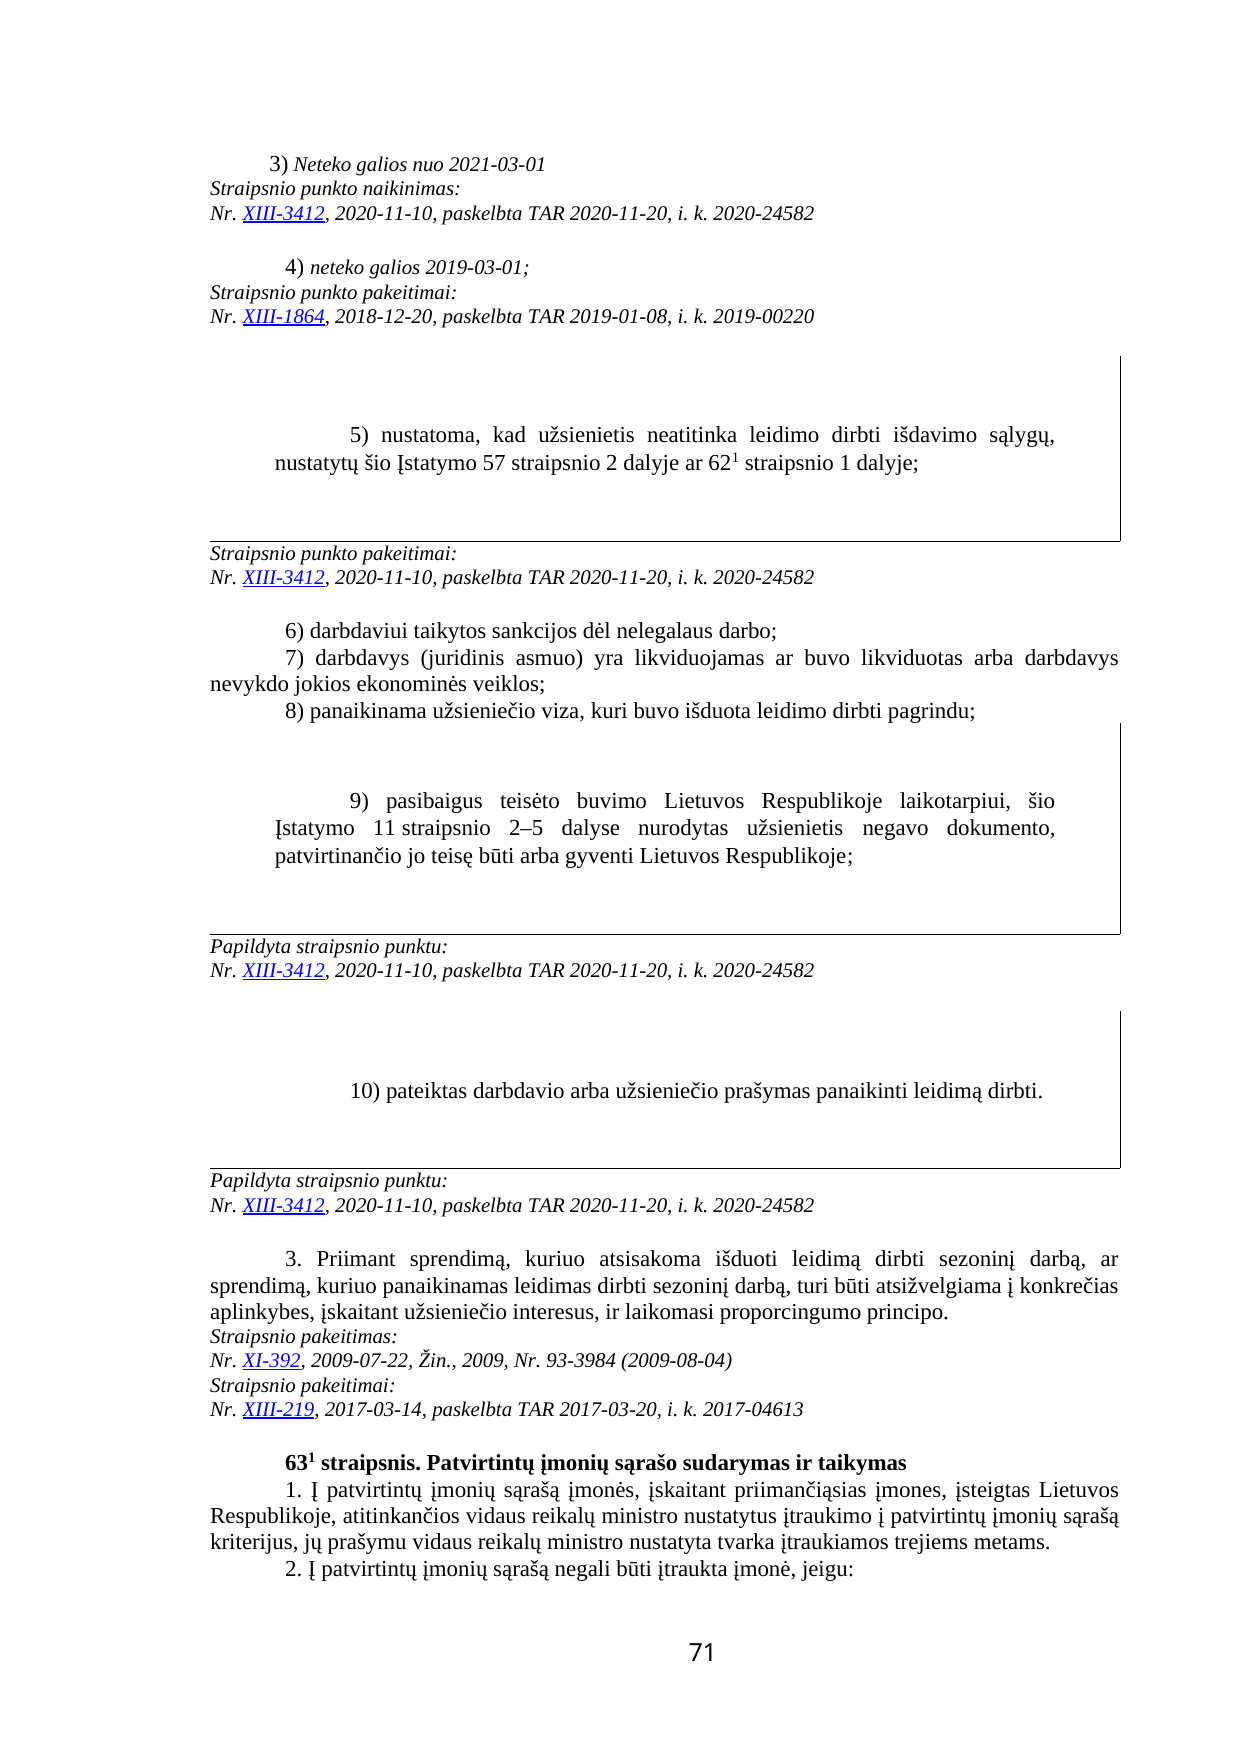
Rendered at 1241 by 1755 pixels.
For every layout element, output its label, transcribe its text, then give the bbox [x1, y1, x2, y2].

text 4) neteko galios 2019-03-01; [210, 253, 1120, 279]
text 10) pateiktas darbdavio arba užsieniečio prašymas panaikinti leidimą dirbti. [210, 1011, 1120, 1168]
text 5) nustatoma, kad užsienietis neatitinka leidimo dirbti išdavimo sąlygų, nustatytų šio Įstatymo 57 straipsnio 2 dalyje ar 621 straipsnio 1 dalyje; [210, 356, 1120, 541]
text 1. Į patvirtintų įmonių sąrašą įmonės, įskaitant priimančiąsias įmones, įsteigtas Lietuvos Respublikoje, atitinkančios vidaus reikalų ministro nustatytus įtraukimo į patvirtintų įmonių sąrašą kriterijus, jų prašymu vidaus reikalų ministro nustatyta tvarka įtraukiamos trejiems metams. [210, 1476, 1120, 1555]
text 7) darbdavys (juridinis asmuo) yra likviduojamas ar buvo likviduotas arba darbdavys nevykdo jokios ekonominės veiklos; [210, 644, 1120, 697]
text 2. Į patvirtintų įmonių sąrašą negali būti įtraukta įmonė, jeigu: [210, 1555, 1120, 1581]
text 3. Priimant sprendimą, kuriuo atsisakoma išduoti leidimą dirbti sezoninį darbą, ar sprendimą, kuriuo panaikinamas leidimas dirbti sezoninį darbą, turi būti atsižvelgiama į konkrečias aplinkybes, įskaitant užsieniečio interesus, ir laikomasi proporcingumo principo. [210, 1245, 1120, 1324]
text Papildyta straipsnio punktu: [210, 1168, 1120, 1192]
text 9) pasibaigus teisėto buvimo Lietuvos Respublikoje laikotarpiui, šio Įstatymo 11 straipsnio 2–5 dalyse nurodytas užsienietis negavo dokumento, patvirtinančio jo teisę būti arba gyventi Lietuvos Respublikoje; [210, 723, 1120, 934]
text 6) darbdaviui taikytos sankcijos dėl nelegalaus darbo; [210, 618, 1120, 644]
text Nr. XIII-1864, 2018-12-20, paskelbta TAR 2019-01-08, i. k. 2019-00220 [210, 304, 1120, 328]
text Straipsnio punkto pakeitimai: [210, 541, 1120, 565]
text Straipsnio punkto pakeitimai: [210, 279, 1120, 304]
text 631 straipsnis. Patvirtintų įmonių sąrašo sudarymas ir taikymas [210, 1449, 1120, 1476]
text Straipsnio punkto naikinimas: [210, 176, 1120, 200]
text Nr. XIII-219, 2017-03-14, paskelbta TAR 2017-03-20, i. k. 2017-04613 [210, 1397, 1120, 1421]
text Nr. XIII-3412, 2020-11-10, paskelbta TAR 2020-11-20, i. k. 2020-24582 [210, 200, 1120, 224]
text 8) panaikinama užsieniečio viza, kuri buvo išduota leidimo dirbti pagrindu; [210, 697, 1120, 723]
text Nr. XIII-3412, 2020-11-10, paskelbta TAR 2020-11-20, i. k. 2020-24582 [210, 958, 1120, 982]
text Nr. XI-392, 2009-07-22, Žin., 2009, Nr. 93-3984 (2009-08-04) [210, 1348, 1120, 1372]
text Papildyta straipsnio punktu: [210, 934, 1120, 958]
text Nr. XIII-3412, 2020-11-10, paskelbta TAR 2020-11-20, i. k. 2020-24582 [210, 565, 1120, 589]
text Straipsnio pakeitimai: [210, 1372, 1120, 1397]
text 3) Neteko galios nuo 2021-03-01 [210, 150, 1120, 176]
text Nr. XIII-3412, 2020-11-10, paskelbta TAR 2020-11-20, i. k. 2020-24582 [210, 1192, 1120, 1217]
text Straipsnio pakeitimas: [210, 1324, 1120, 1348]
